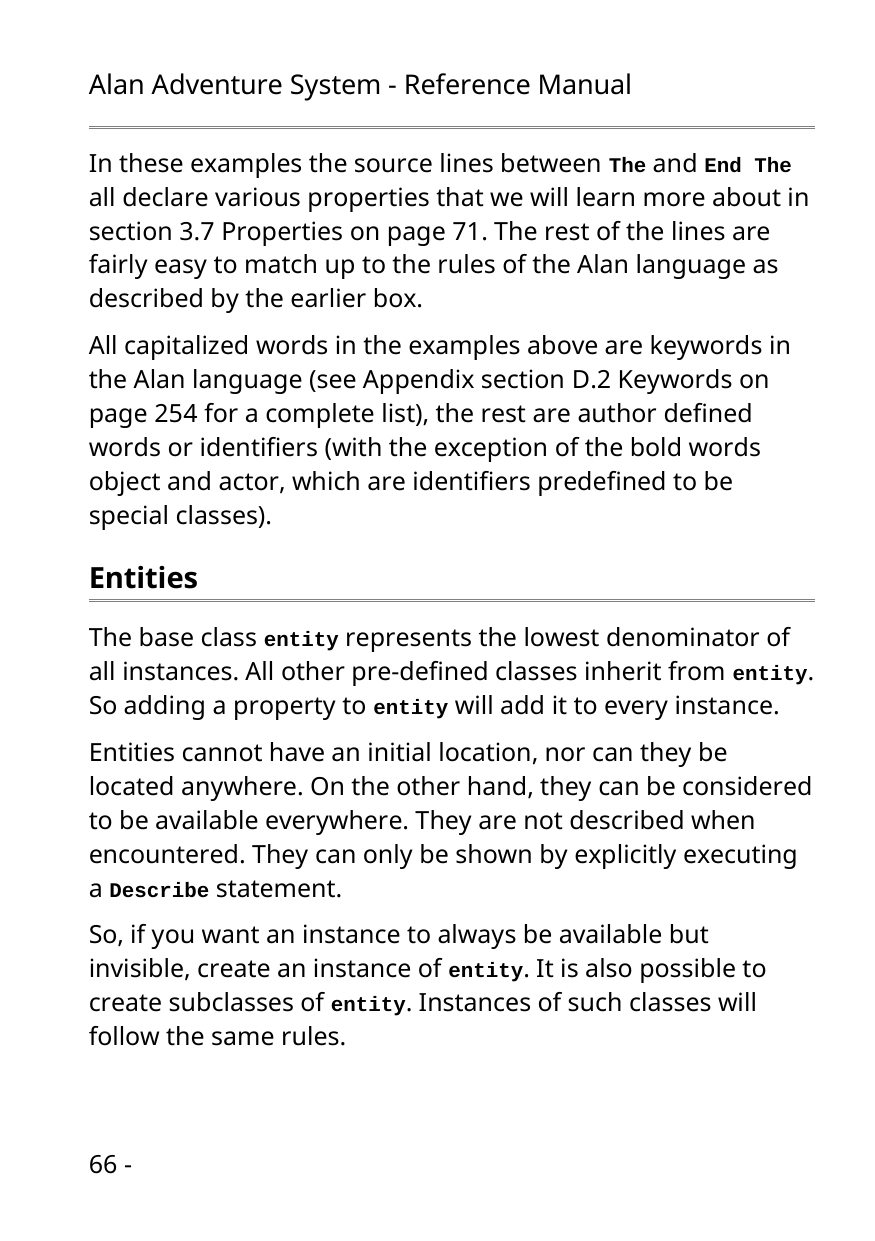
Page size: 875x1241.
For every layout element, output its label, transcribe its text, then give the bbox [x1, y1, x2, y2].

text In these examples the source lines between The and End The all declare various properties that we will learn more about in section 3.7 Properties on page 56. The rest of the lines are fairly easy to match up to the rules of the Alan language as described by the earlier box. [88, 146, 815, 315]
subtitle Entities [88, 557, 815, 601]
text So, if you want an instance to always be available but invisible, create an instance of entity. It is also possible to create subclasses of entity. Instances of such classes will follow the same rules. [88, 917, 815, 1053]
text The base class entity represents the lowest denominator of all instances. All other pre-defined classes inherit from entity. So adding a property to entity will add it to every instance. [88, 620, 815, 722]
text All capitalized words in the examples above are keywords in the Alan language (see Appendix section D.2 Keywords on page 201 for a complete list), the rest are author defined words or identifiers (with the exception of the bold words object and actor, which are identifiers predefined to be special classes). [88, 328, 815, 532]
text Entities cannot have an initial location, nor can they be located anywhere. On the other hand, they can be considered to be available everywhere. They are not described when encountered. They can only be shown by explicitly executing a Describe statement. [88, 735, 815, 904]
